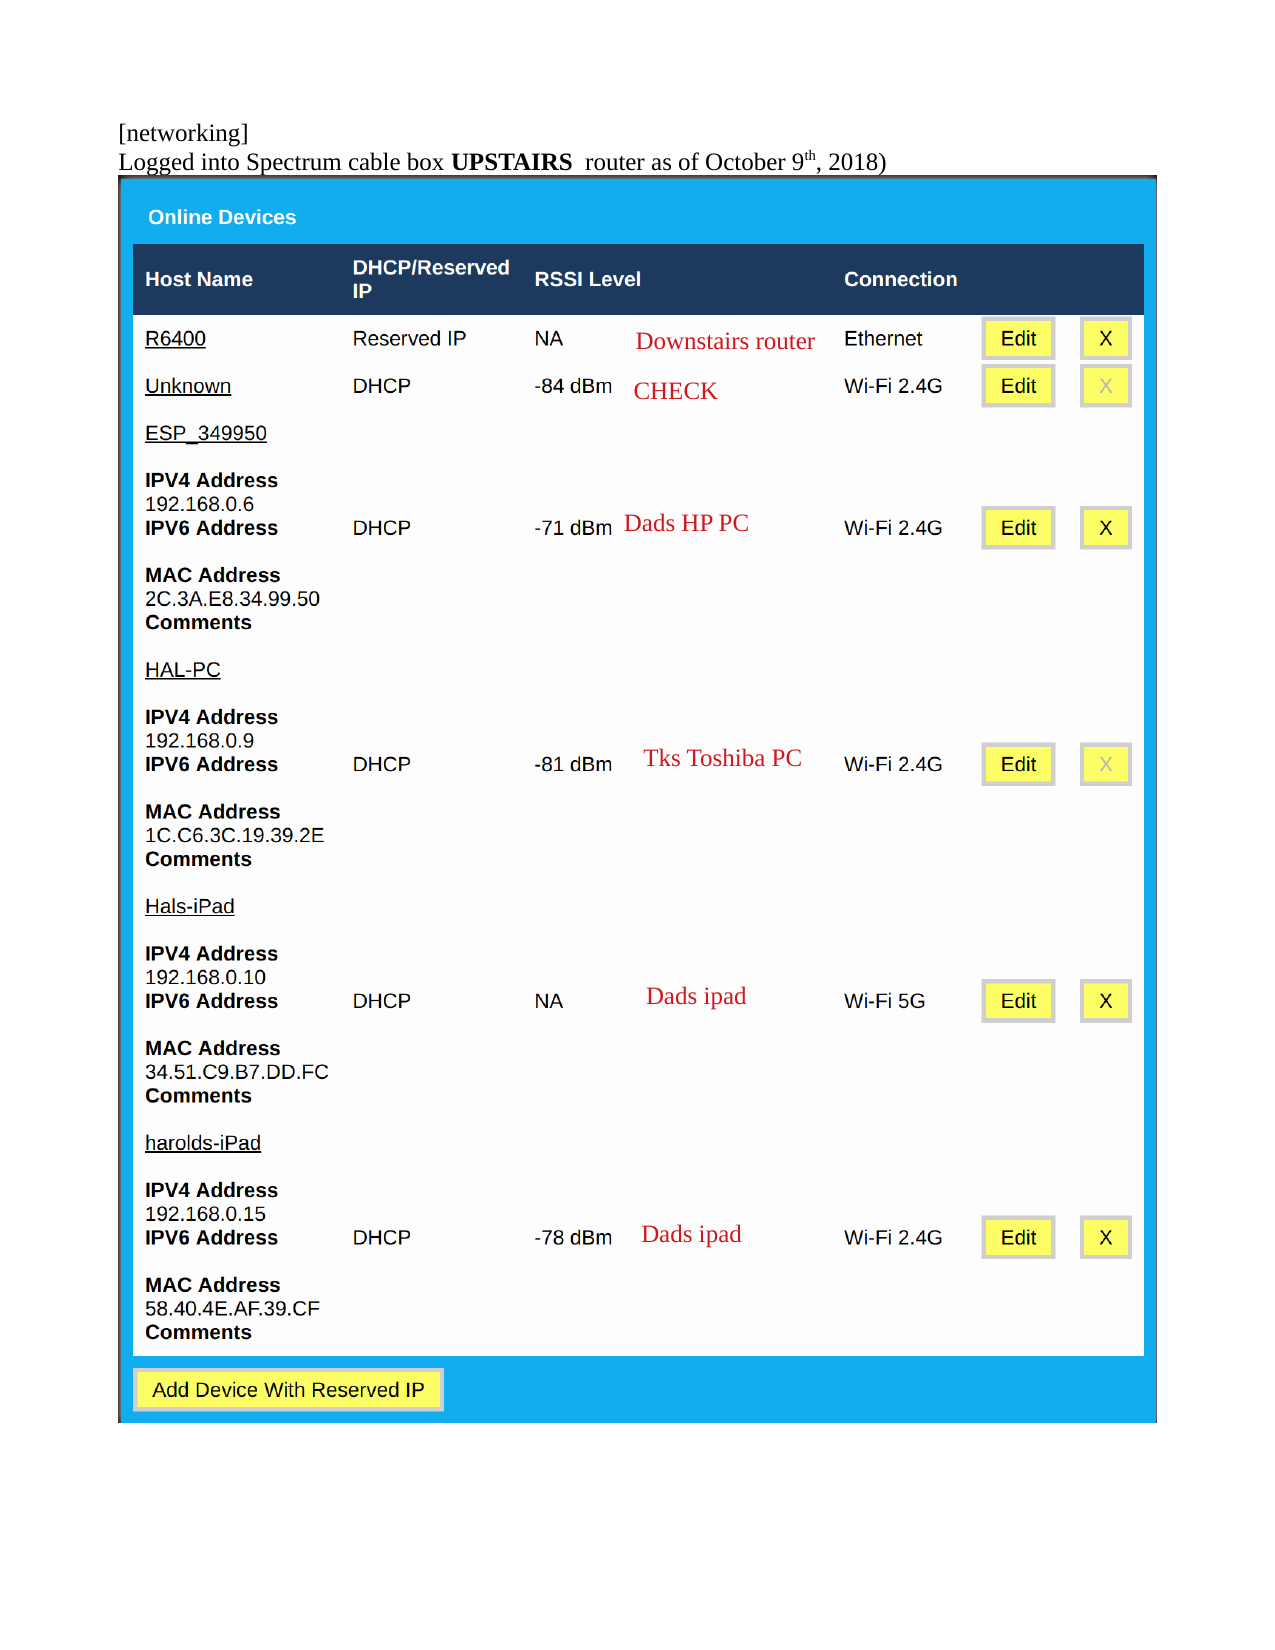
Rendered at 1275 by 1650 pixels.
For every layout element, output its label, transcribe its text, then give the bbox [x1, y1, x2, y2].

text Logged into Spectrum cable box UPSTAIRS router as of October 9th, 2018) [118, 147, 1157, 175]
picture [195, 214, 211, 223]
picture [118, 175, 1157, 1423]
picture [220, 210, 232, 223]
picture [134, 1369, 443, 1411]
picture [287, 214, 295, 223]
picture [134, 245, 1143, 1355]
picture [274, 214, 284, 224]
picture [150, 210, 163, 223]
picture [246, 214, 255, 223]
text [networking] [118, 118, 1157, 147]
picture [235, 215, 243, 223]
